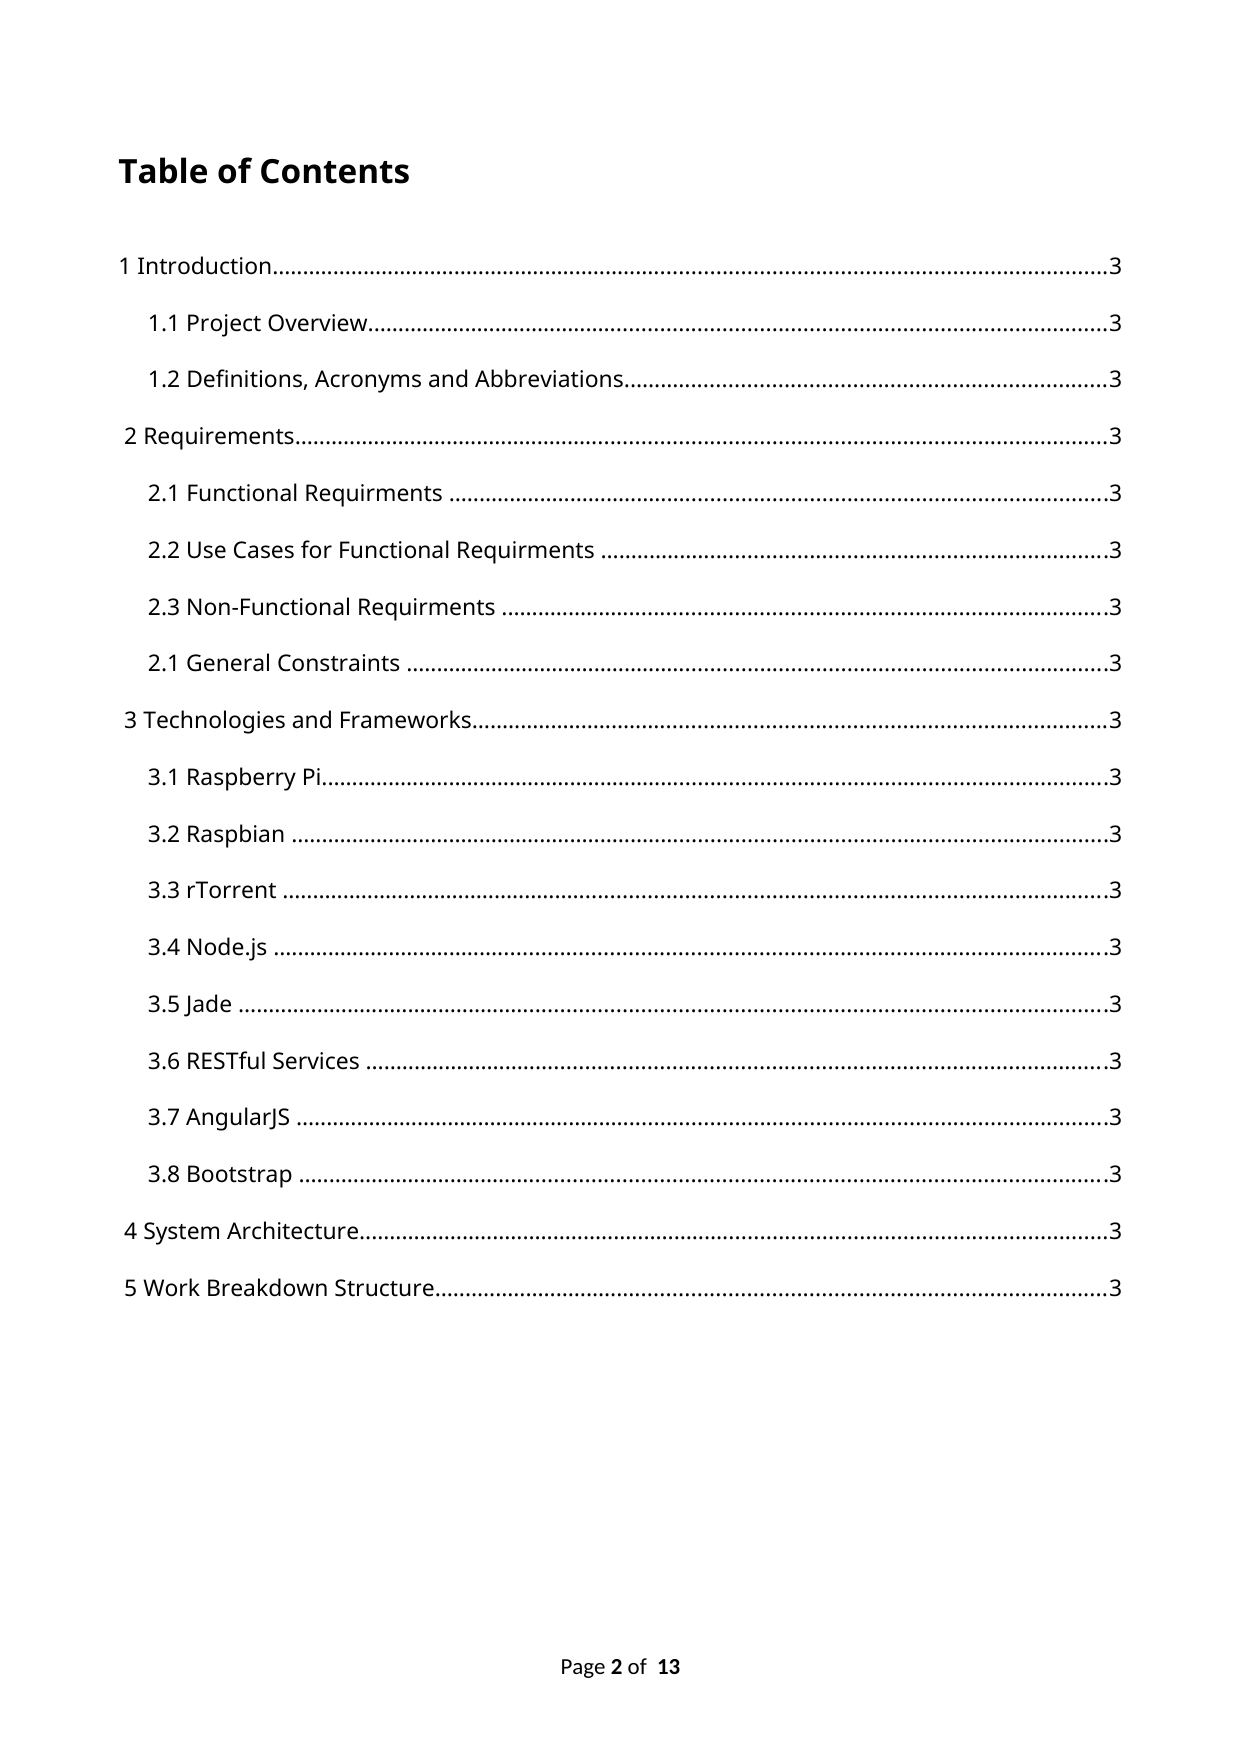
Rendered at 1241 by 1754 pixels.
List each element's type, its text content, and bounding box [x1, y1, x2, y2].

text 1.2 Definitions, Acronyms and Abbreviations 3 [148, 363, 1122, 394]
text 4 System Architecture 3 [118, 1215, 1122, 1246]
text 3.4 Node.js .3 [148, 931, 1122, 962]
text 5 Work Breakdown Structure 3 [118, 1272, 1122, 1303]
text 3.1 Raspberry Pi .3 [148, 761, 1122, 792]
text 2.1 General Constraints .3 [148, 647, 1122, 678]
text 3.2 Raspbian .3 [148, 817, 1122, 849]
subtitle Table of Contents [118, 148, 1122, 193]
text 3.5 Jade .3 [148, 988, 1122, 1019]
text 2.3 Non-Functional Requirments .3 [148, 590, 1122, 622]
text 2.2 Use Cases for Functional Requirments .3 [148, 534, 1122, 565]
text 3.6 RESTful Services .3 [148, 1044, 1122, 1076]
text 1.1 Project Overview 3 [148, 307, 1122, 338]
text 3.7 AngularJS .3 [148, 1101, 1122, 1133]
text 2.1 Functional Requirments .3 [148, 477, 1122, 508]
text 3 Technologies and Frameworks 3 [118, 704, 1122, 735]
text 3.8 Bootstrap .3 [148, 1158, 1122, 1189]
text 3.3 rTorrent .3 [148, 874, 1122, 906]
text 1 Introduction 3 [118, 250, 1122, 281]
text 2 Requirements 3 [118, 420, 1122, 451]
